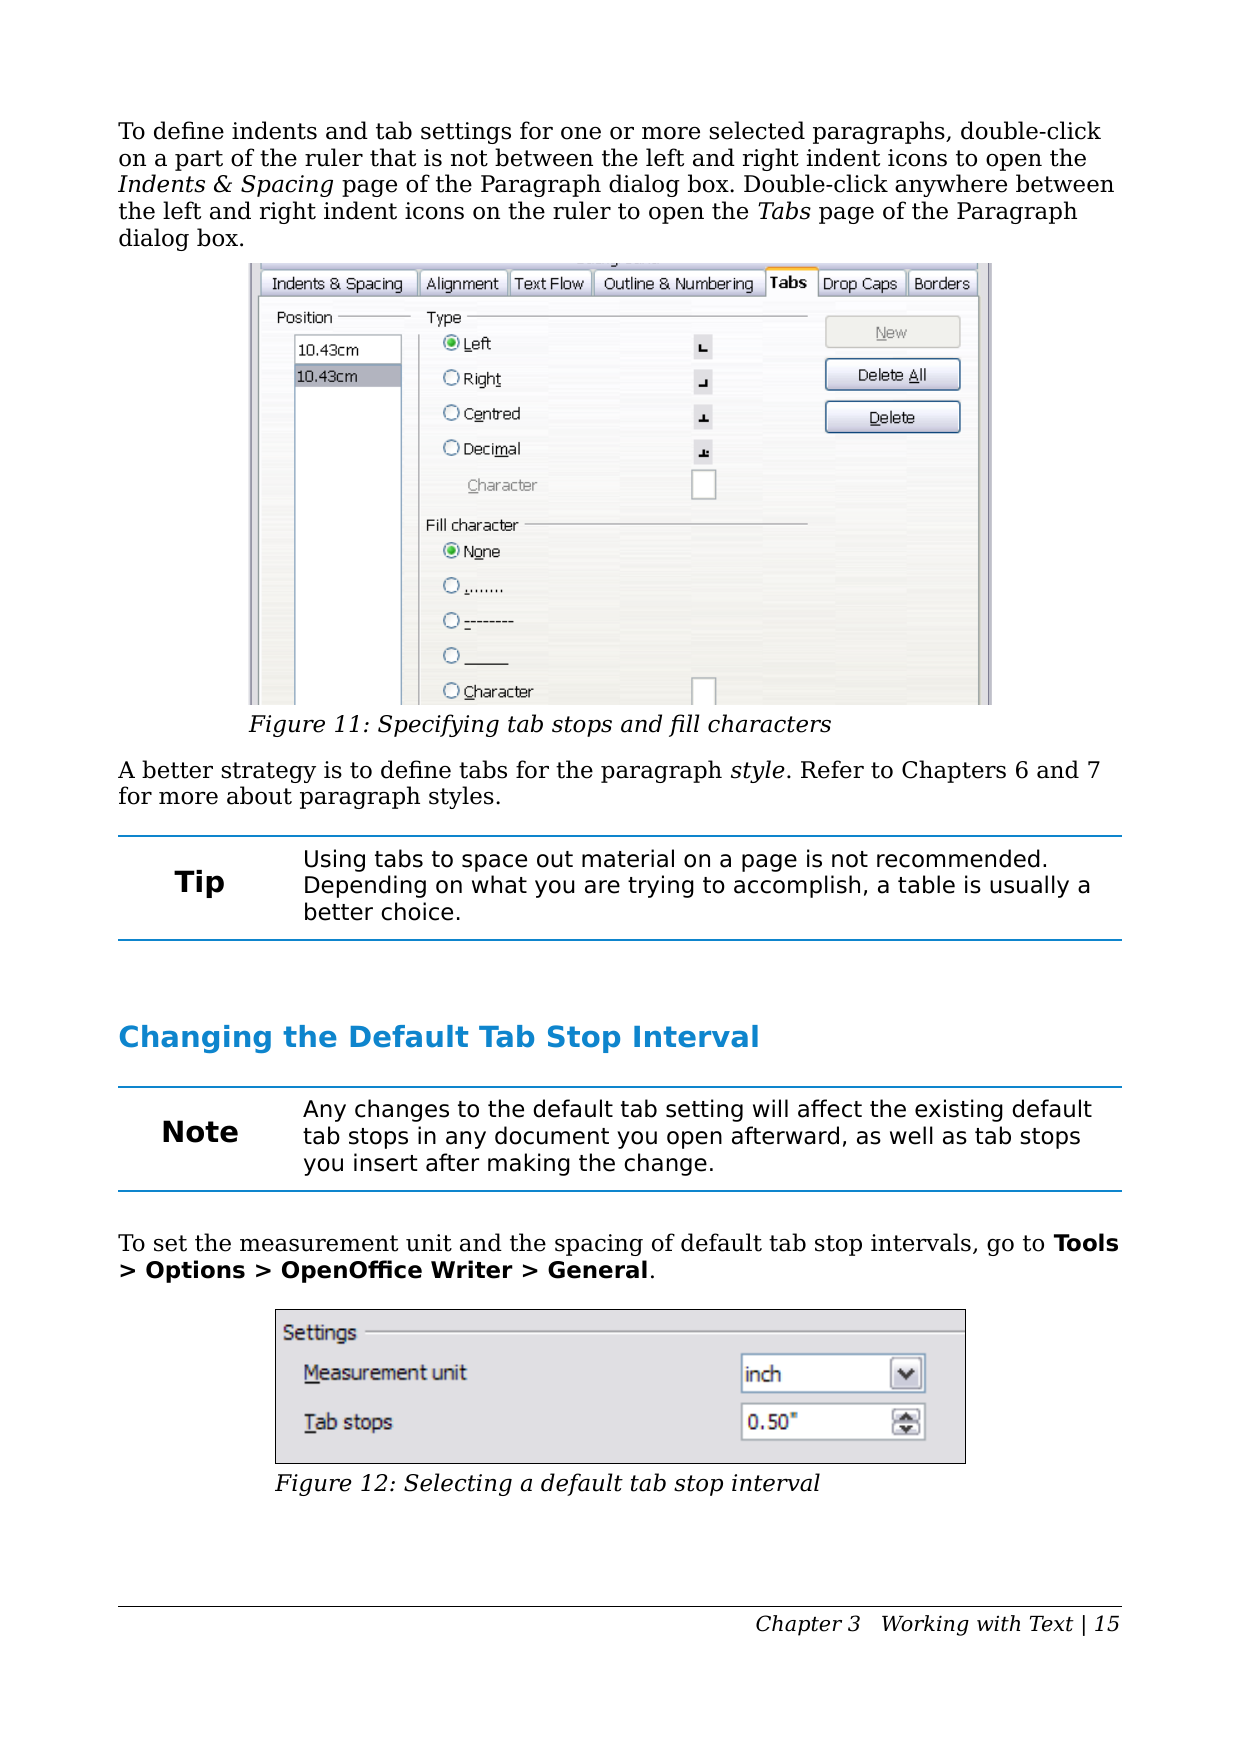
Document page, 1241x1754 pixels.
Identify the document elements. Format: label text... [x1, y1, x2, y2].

text A better strategy is to define tabs for the paragraph style. Refer to Chapters 6 and 7 for more about paragraph styles. [118, 757, 1122, 810]
table_header Tip [118, 837, 281, 939]
picture [276, 1310, 965, 1463]
table_header Note [118, 1088, 281, 1189]
text To set the measurement unit and the spacing of default tab stop intervals, go to Tools > Options > OpenOffice Writer > General. [118, 1231, 1122, 1284]
table_header Using tabs to space out material on a page is not recommended. Depending on what you are trying to accomplish, a table is usually a better choice. [281, 837, 1122, 939]
table_header Any changes to the default tab setting will affect the existing default tab stops in any document you open afterward, as well as tab stops you insert after making the change. [281, 1088, 1122, 1189]
subtitle Changing the Default Tab Stop Interval [118, 1021, 1122, 1055]
text Figure 12: Selecting a default tab stop interval [275, 1470, 965, 1497]
text To define indents and tab settings for one or more selected paragraphs, double-click on a part of the ruler that is not between the left and right indent icons to open the Indents & Spacing page of the Paragraph dialog box. Double-click anywhere between the left and right indent icons on the ruler to open the Tabs page of the Paragraph dialog box. [118, 118, 1122, 251]
text Figure 11: Specifying tab stops and fill characters [249, 711, 991, 738]
picture [248, 263, 992, 705]
